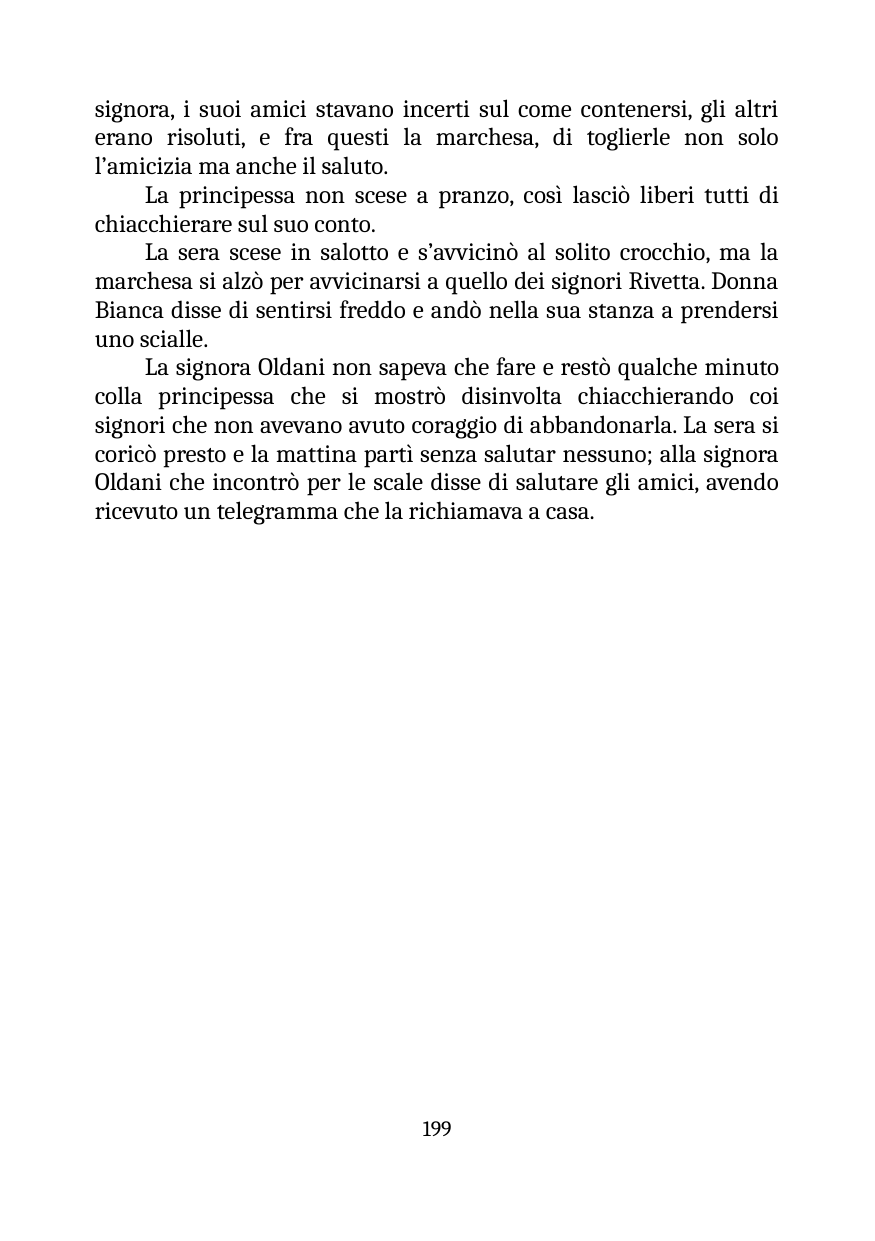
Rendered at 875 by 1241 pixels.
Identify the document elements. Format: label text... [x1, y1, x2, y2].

text La signora Oldani non sapeva che fare e restò qualche minuto colla principessa che si mostrò disinvolta chiacchierando coi signori che non avevano avuto coraggio di abbandonarla. La sera si coricò presto e la mattina partì senza salutar nessuno; alla signora Oldani che incontrò per le scale disse di salutare gli amici, avendo ricevuto un telegramma che la richiamava a casa. [94, 353, 779, 526]
text La sera scese in salotto e s’avvicinò al solito crocchio, ma la marchesa si alzò per avvicinarsi a quello dei signori Rivetta. Donna Bianca disse di sentirsi freddo e andò nella sua stanza a prendersi uno scialle. [94, 238, 779, 353]
text signora, i suoi amici stavano incerti sul come contenersi, gli altri erano risoluti, e fra questi la marchesa, di toglierle non solo l’amicizia ma anche il saluto. [94, 94, 779, 181]
text La principessa non scese a pranzo, così lasciò liberi tutti di chiacchierare sul suo conto. [94, 181, 779, 238]
